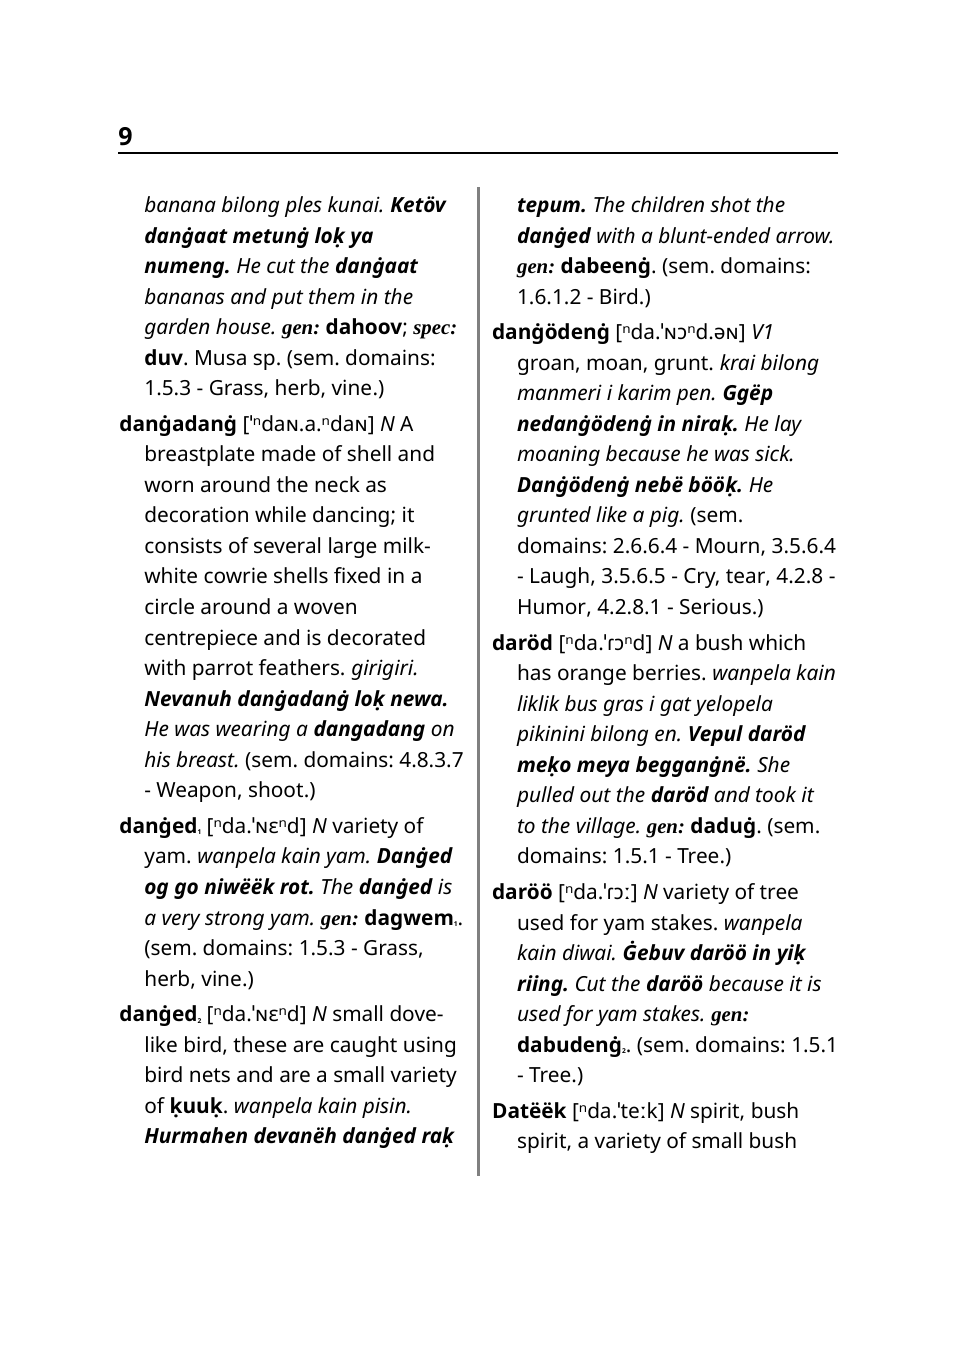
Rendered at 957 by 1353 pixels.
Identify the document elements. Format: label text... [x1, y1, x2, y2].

text tepum. The children shot the danġed with a blunt-ended arrow. gen: dabeenġ. (sem. domains: 1.6.1.2 - Bird.) [492, 188, 838, 314]
text banana bilong ples kunai. Ketöv danġaat metunġ loḳ ya numeng. He cut the danġaat bananas and put them in the garden house. gen: dahoov; spec: duv. Musa sp. (sem. domains: 1.5.3 - Grass, herb, vine.) [119, 188, 466, 406]
text danġed1 [ⁿda.ˈɴɛⁿd] N variety of yam. wanpela kain yam. Danġed og go niwëëk rot. The danġed is a very strong yam. gen: dagwem1. (sem. domains: 1.5.3 - Grass, herb, vine.) [119, 808, 466, 996]
text danġed2 [ⁿda.ˈɴɛⁿd] N small dove-like bird, these are caught using bird nets and are a small variety of ḳuuḳ. wanpela kain pisin. Hurmahen devanëh danġed raḳ [119, 996, 466, 1154]
text daröö [ⁿda.ˈɾɔː] N variety of tree used for yam stakes. wanpela kain diwai. Ġebuv daröö in yiḳ riing. Cut the daröö because it is used for yam stakes. gen: dabudenġ2. (sem. domains: 1.5.1 - Tree.) [492, 874, 838, 1093]
text danġödenġ [ⁿda.ˈɴɔⁿd.əɴ] V1 groan, moan, grunt. krai bilong manmeri i karim pen. Ggëp nedanġödenġ in niraḳ. He lay moaning because he was sick. Danġödenġ nebë bööḳ. He grunted like a pig. (sem. domains: 2.6.6.4 - Mourn, 3.5.6.4 - Laugh, 3.5.6.5 - Cry, tear, 4.2.8 - Humor, 4.2.8.1 - Serious.) [492, 314, 838, 625]
text Datëëk [ⁿda.ˈteːk] N spirit, bush spirit, a variety of small bush [492, 1093, 838, 1159]
text danġadanġ [ˈⁿdaɴ.a.ⁿdaɴ] N A breastplate made of shell and worn around the neck as decoration while dancing; it consists of several large milk-white cowrie shells fixed in a circle around a woven centrepiece and is decorated with parrot feathers. girigiri. Nevanuh danġadanġ loḳ newa. He was wearing a dangadang on his breast. (sem. domains: 4.8.3.7 - Weapon, shoot.) [119, 406, 466, 808]
text daröd [ⁿda.ˈɾɔⁿd] N a bush which has orange berries. wanpela kain liklik bus gras i gat yelopela pikinini bilong en. Vepul daröd meḳo meya begganġnë. She pulled out the daröd and took it to the village. gen: daduġ. (sem. domains: 1.5.1 - Tree.) [492, 625, 838, 874]
